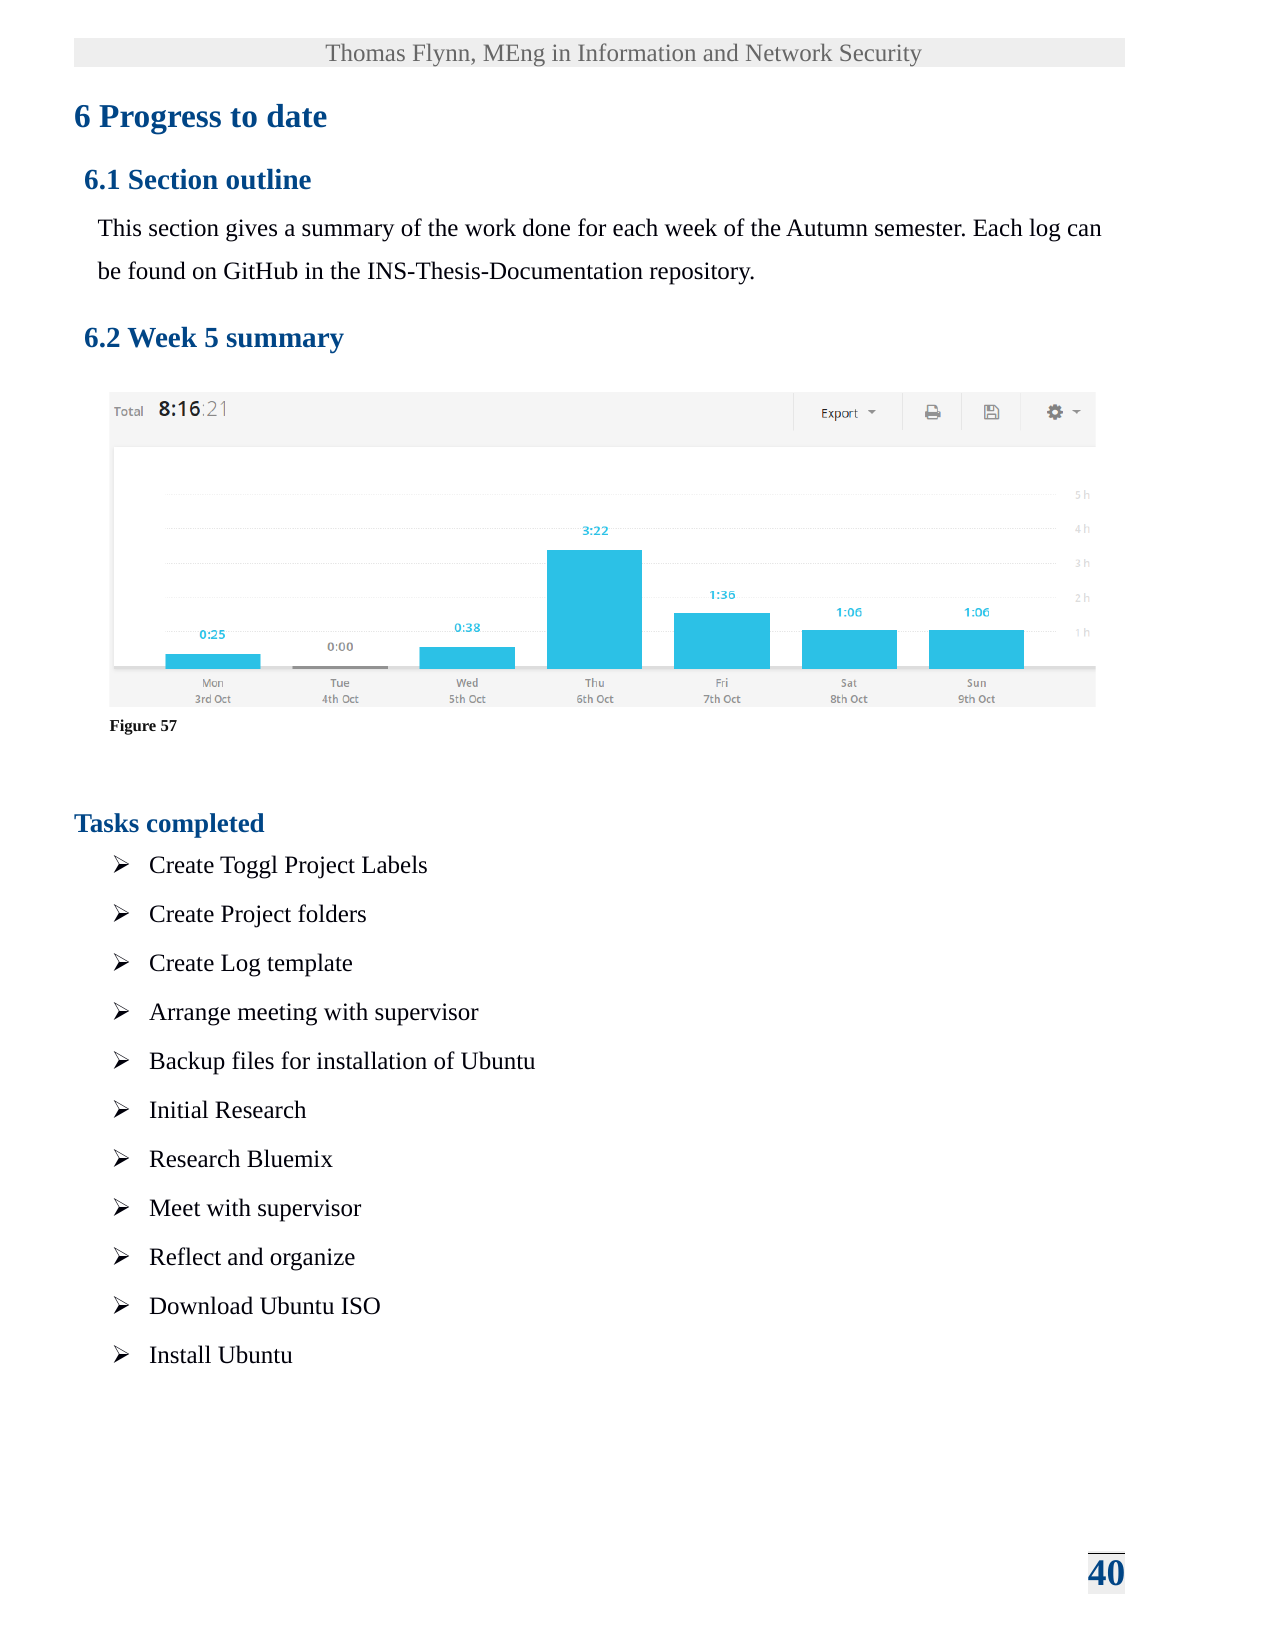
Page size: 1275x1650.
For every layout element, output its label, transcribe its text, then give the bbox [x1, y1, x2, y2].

list Install Ubuntu [111, 1340, 1125, 1369]
list Create Log template [111, 948, 1125, 977]
list Create Project folders [111, 899, 1125, 928]
list Download Ubuntu ISO [111, 1291, 1125, 1320]
text Figure 57 [109, 707, 1113, 735]
subtitle 6.2 Week 5 summary [81, 320, 1125, 353]
list Research Bluemix [111, 1144, 1125, 1173]
list Create Toggl Project Labels [111, 850, 1125, 878]
picture [109, 392, 1096, 707]
list Initial Research [111, 1095, 1125, 1124]
text This section gives a summary of the work done for each week of the Autumn semester. Each log can be found on GitHub in the INS-Thesis-Documentation repository. [97, 213, 1125, 284]
list Arrange meeting with supervisor [111, 997, 1125, 1026]
list Reflect and organize [111, 1242, 1125, 1271]
subtitle 6 Progress to date [74, 96, 1125, 134]
subtitle Tasks completed [74, 807, 1125, 838]
list Meet with supervisor [111, 1193, 1125, 1222]
list Backup files for installation of Ubuntu [111, 1046, 1125, 1075]
subtitle 6.1 Section outline [81, 162, 1125, 196]
